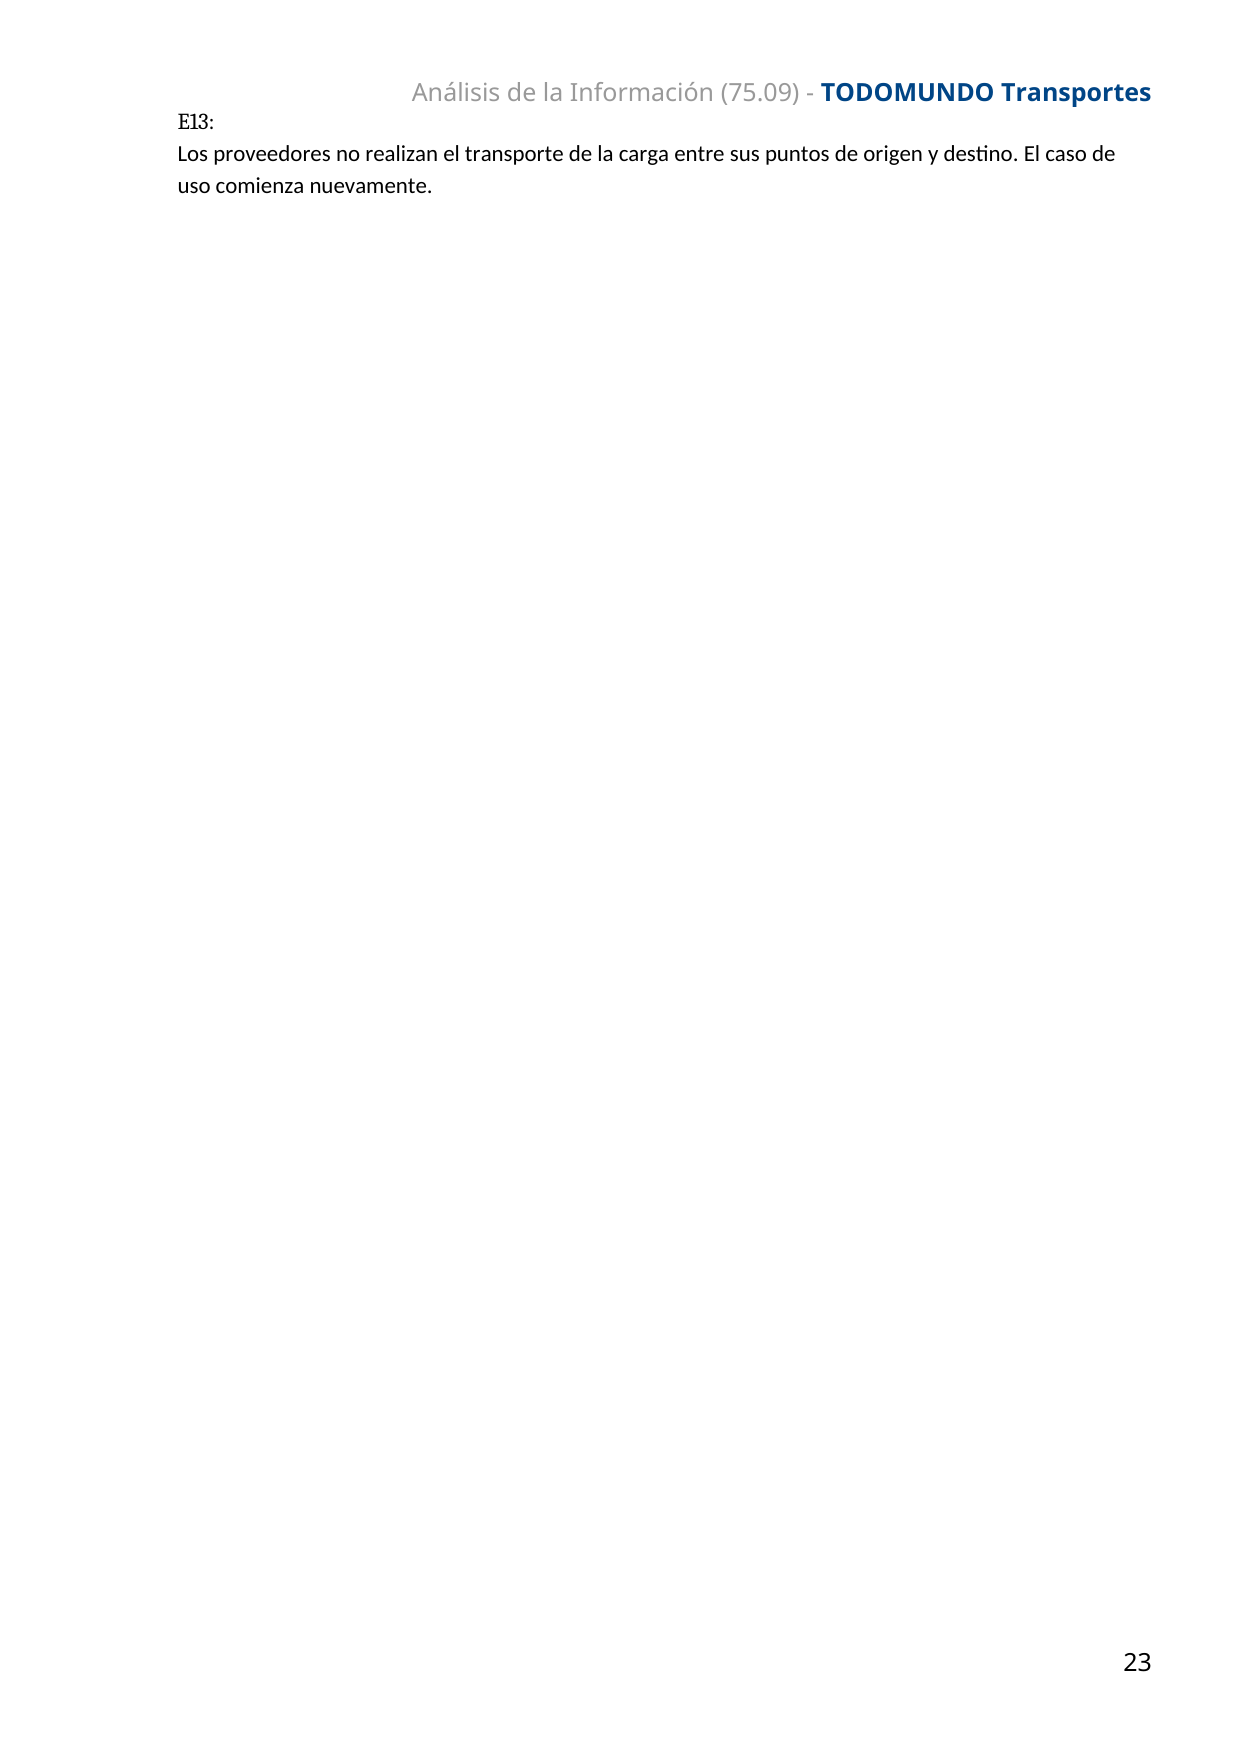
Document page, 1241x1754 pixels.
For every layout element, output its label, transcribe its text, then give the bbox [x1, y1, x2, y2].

text Los proveedores no realizan el transporte de la carga entre sus puntos de origen y destino. El caso de uso comienza nuevamente. [177, 139, 1152, 199]
subtitle E13: [177, 109, 1152, 135]
